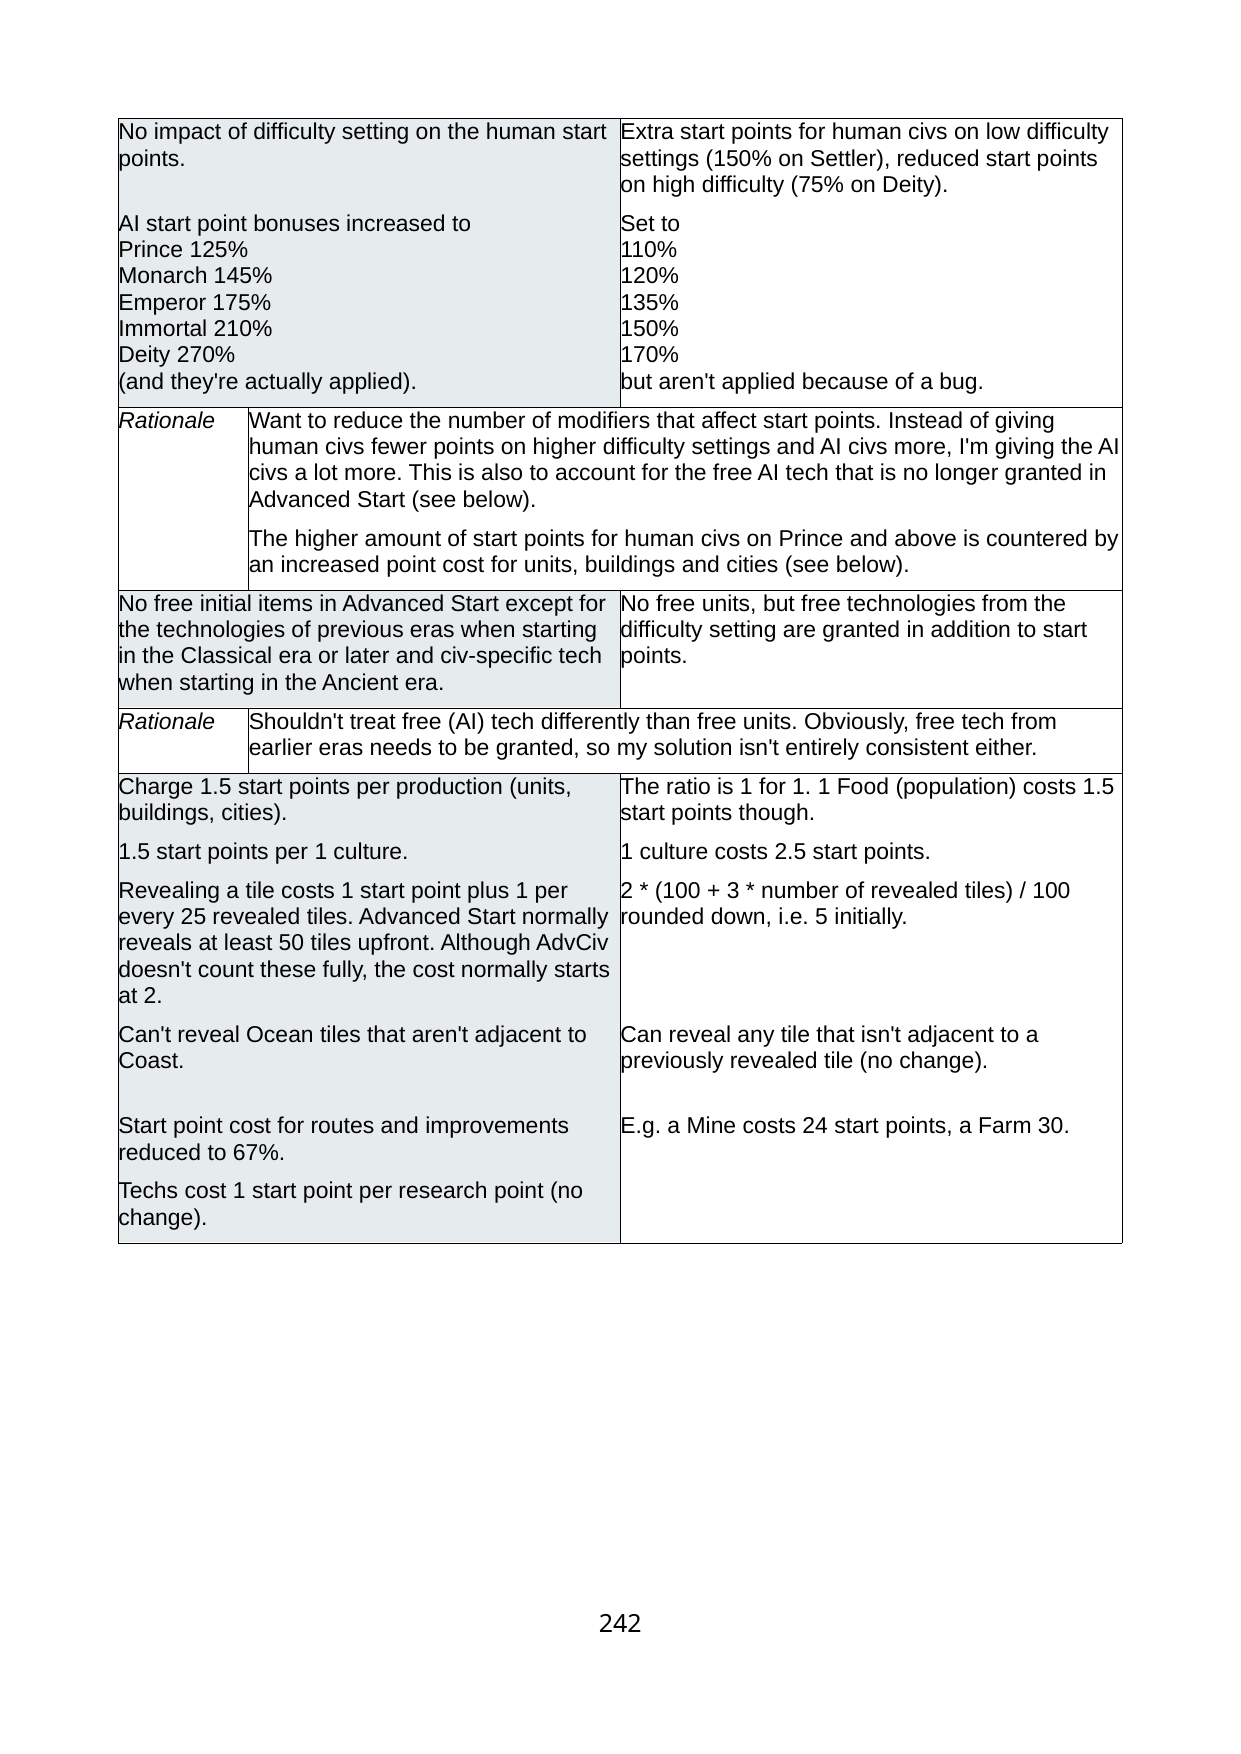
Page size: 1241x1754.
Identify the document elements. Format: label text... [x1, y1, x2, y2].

table_cell Shouldn't treat free (AI) tech differently than free units. Obviously, free tech from earlier eras needs to be granted, so my solution isn't entirely consistent either. [249, 709, 1122, 773]
table_cell Extra start points for human civs on low difficulty settings (150% on Settler), reduced start points on high difficulty (75% on Deity). Set to 110% 120% 135% 150% 170% but aren't applied because of a bug. [621, 119, 1122, 407]
table_cell No impact of difficulty setting on the human start points. AI start point bonuses increased to Prince 125% Monarch 145% Emperor 175% Immortal 210% Deity 270% (and they're actually applied). [119, 119, 620, 407]
table_cell No free units, but free technologies from the difficulty setting are granted in addition to start points. [621, 591, 1122, 707]
table_cell No free initial items in Advanced Start except for the technologies of previous eras when starting in the Classical era or later and civ-specific tech when starting in the Ancient era. [119, 591, 620, 707]
table_cell Want to reduce the number of modifiers that affect start points. Instead of giving human civs fewer points on higher difficulty settings and AI civs more, I'm giving the AI civs a lot more. This is also to account for the free AI tech that is no longer granted in Advanced Start (see below). The higher amount of start points for human civs on Prince and above is countered by an increased point cost for units, buildings and cities (see below). [249, 408, 1122, 589]
table_cell Rationale [119, 408, 248, 589]
table_cell Charge 1.5 start points per production (units, buildings, cities). 1.5 start points per 1 culture. Revealing a tile costs 1 start point plus 1 per every 25 revealed tiles. Advanced Start normally reveals at least 50 tiles upfront. Although AdvCiv doesn't count these fully, the cost normally starts at 2. Can't reveal Ocean tiles that aren't adjacent to Coast. Start point cost for routes and improvements reduced to 67%. Techs cost 1 start point per research point (no change). [119, 774, 620, 1242]
table_cell The ratio is 1 for 1. 1 Food (population) costs 1.5 start points though. 1 culture costs 2.5 start points. 2 * (100 + 3 * number of revealed tiles) / 100 rounded down, i.e. 5 initially. Can reveal any tile that isn't adjacent to a previously revealed tile (no change). E.g. a Mine costs 24 start points, a Farm 30. [621, 774, 1122, 1242]
table_cell Rationale [119, 709, 248, 773]
